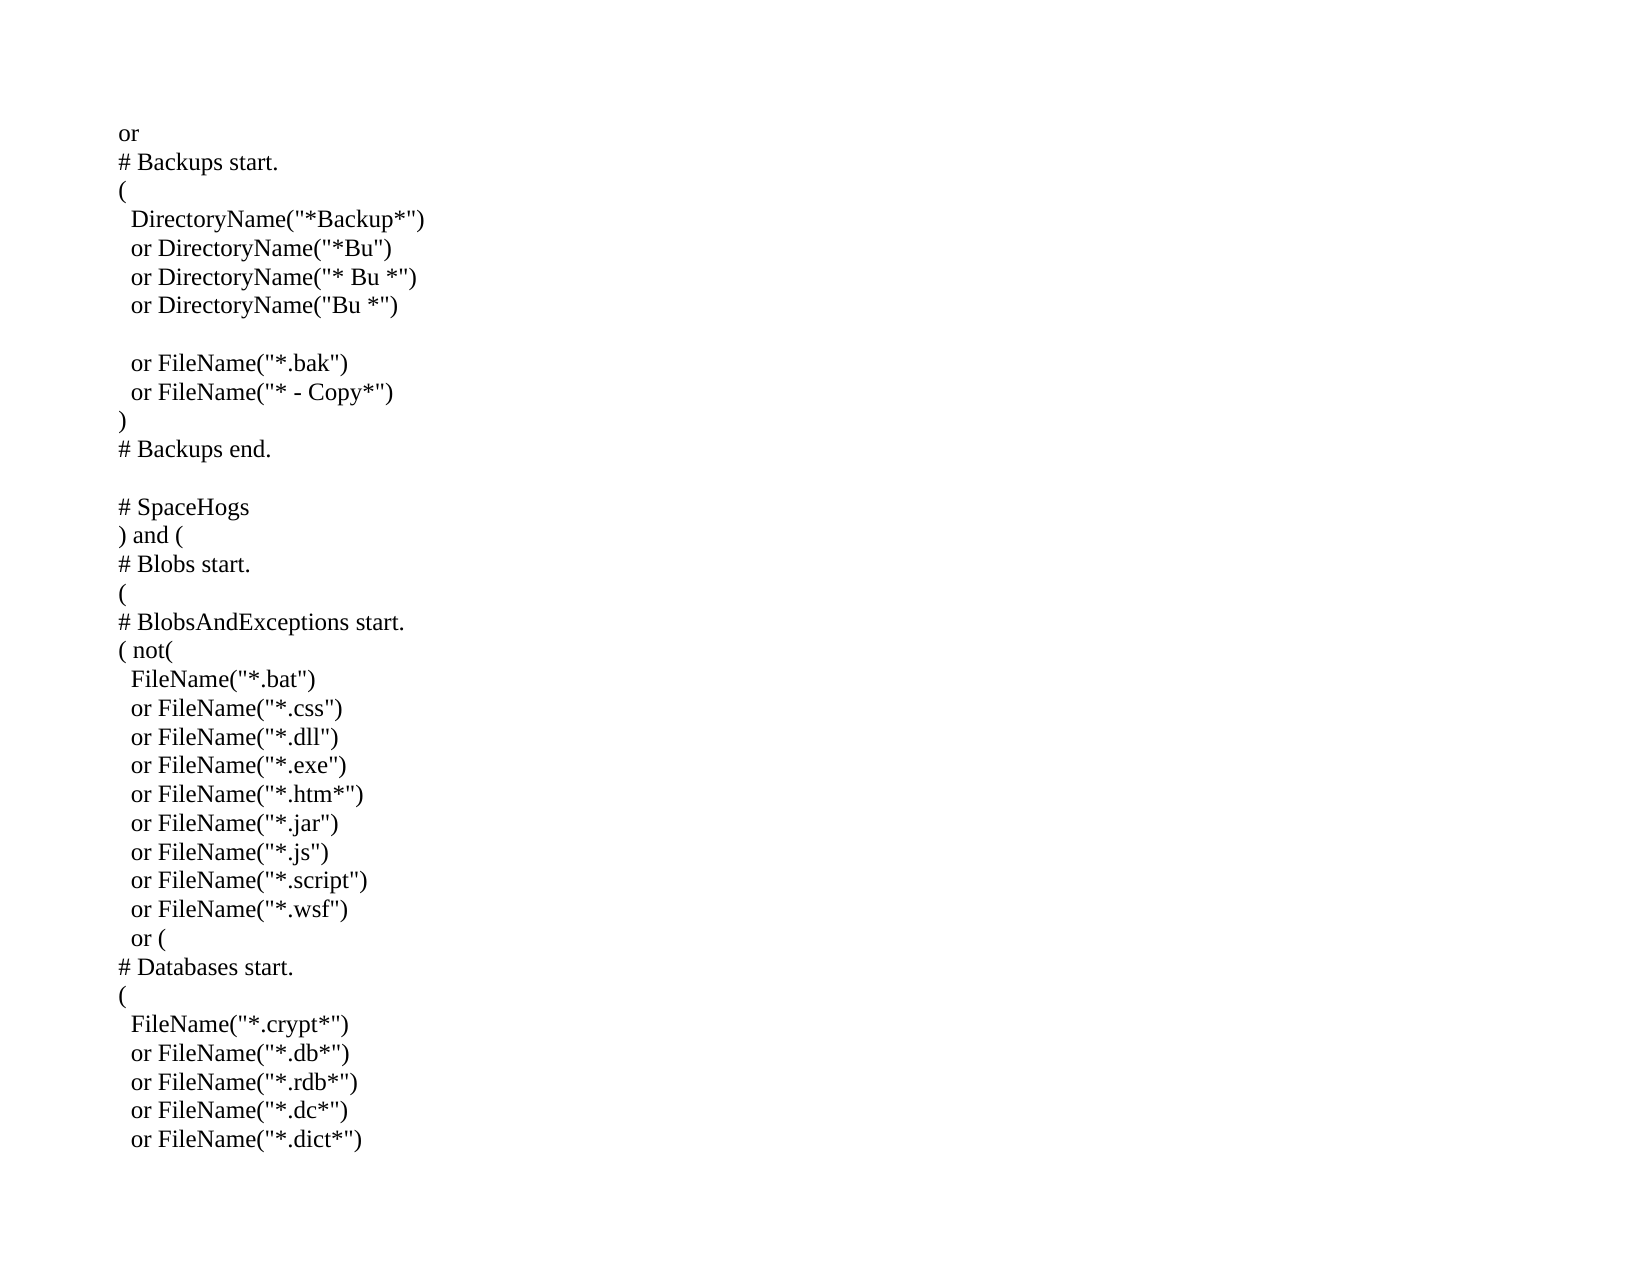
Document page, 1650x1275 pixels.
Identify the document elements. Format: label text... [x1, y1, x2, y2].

text or FileName("*.htm*") [118, 779, 1532, 808]
text ( [118, 981, 1532, 1009]
text or FileName("* - Copy*") [118, 377, 1532, 406]
text ( [118, 176, 1532, 204]
text or FileName("*.dll") [118, 722, 1532, 751]
text # Blobs start. [118, 549, 1532, 578]
text # SpaceHogs [118, 492, 1532, 521]
text # Backups start. [118, 147, 1532, 176]
text DirectoryName("*Backup*") [118, 204, 1532, 233]
text or FileName("*.js") [118, 837, 1532, 866]
text or FileName("*.db*") [118, 1038, 1532, 1067]
text or DirectoryName("*Bu") [118, 233, 1532, 262]
text or FileName("*.exe") [118, 751, 1532, 779]
text or ( [118, 923, 1532, 952]
text # BlobsAndExceptions start. [118, 607, 1532, 636]
text FileName("*.bat") [118, 664, 1532, 693]
text # Databases start. [118, 952, 1532, 981]
text # Backups end. [118, 434, 1532, 463]
text or DirectoryName("Bu *") [118, 291, 1532, 319]
text ) and ( [118, 521, 1532, 549]
text or FileName("*.rdb*") [118, 1067, 1532, 1096]
text FileName("*.crypt*") [118, 1009, 1532, 1038]
text ) [118, 406, 1532, 434]
text or FileName("*.wsf") [118, 894, 1532, 923]
text or [118, 118, 1532, 147]
text or DirectoryName("* Bu *") [118, 262, 1532, 291]
text or FileName("*.jar") [118, 808, 1532, 837]
text or FileName("*.dc*") [118, 1096, 1532, 1124]
text ( [118, 578, 1532, 607]
text or FileName("*.script") [118, 866, 1532, 894]
text or FileName("*.css") [118, 693, 1532, 722]
text or FileName("*.dict*") [118, 1124, 1532, 1153]
text or FileName("*.bak") [118, 348, 1532, 377]
text ( not( [118, 636, 1532, 664]
